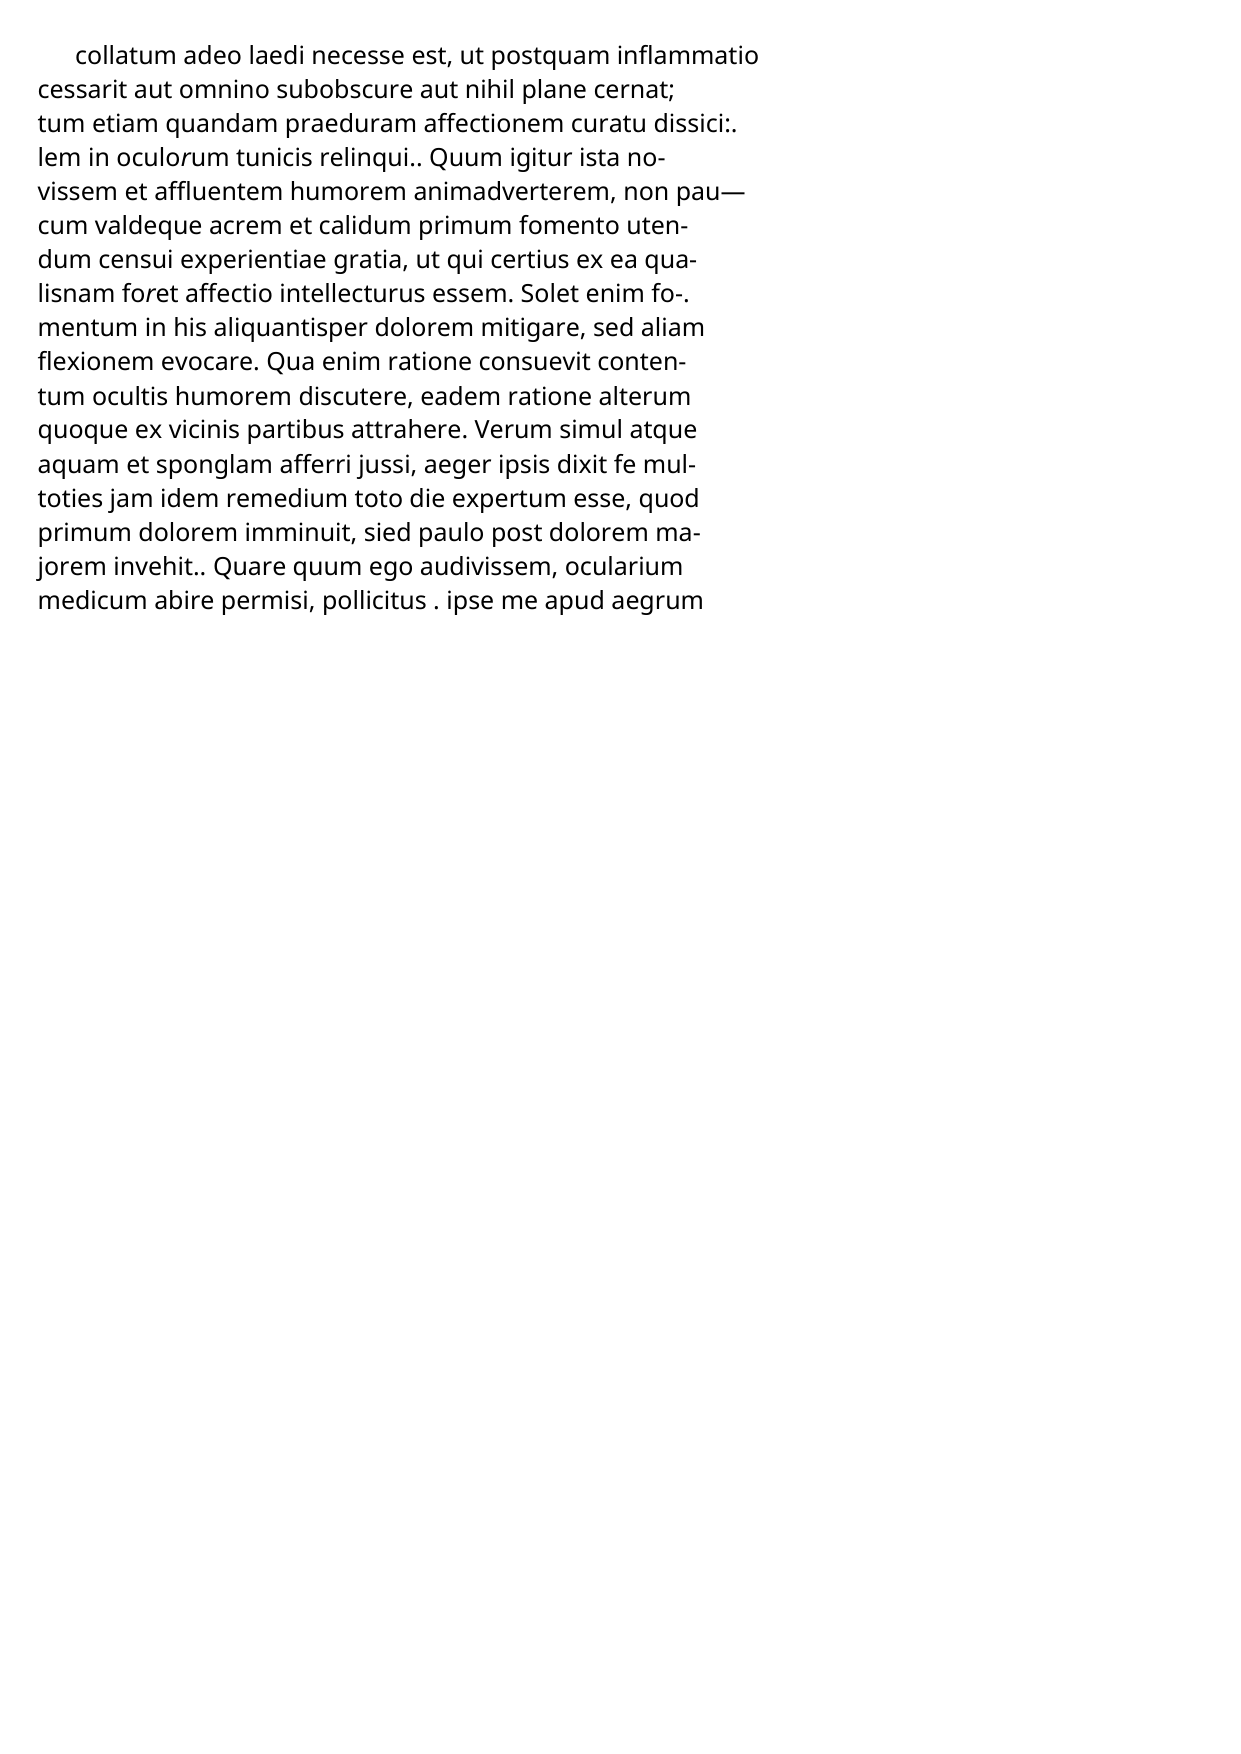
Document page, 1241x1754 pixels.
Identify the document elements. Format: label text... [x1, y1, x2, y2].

text collatum adeo laedi necesse est, ut postquam inflammatio cessarit aut omnino subobscure aut nihil plane cernat; tum etiam quandam praeduram affectionem curatu dissici:. lem in oculorum tunicis relinqui.. Quum igitur ista no- vissem et affluentem humorem animadverterem, non pau— cum valdeque acrem et calidum primum fomento uten- dum censui experientiae gratia, ut qui certius ex ea qua- lisnam foret affectio intellecturus essem. Solet enim fo-. mentum in his aliquantisper dolorem mitigare, sed aliam flexionem evocare. Qua enim ratione consuevit conten- tum ocultis humorem discutere, eadem ratione alterum quoque ex vicinis partibus attrahere. Verum simul atque aquam et sponglam afferri jussi, aeger ipsis dixit fe mul- toties jam idem remedium toto die expertum esse, quod primum dolorem imminuit, sied paulo post dolorem ma- jorem invehit.. Quare quum ego audivissem, ocularium medicum abire permisi, pollicitus . ipse me apud aegrum [37, 37, 1203, 617]
